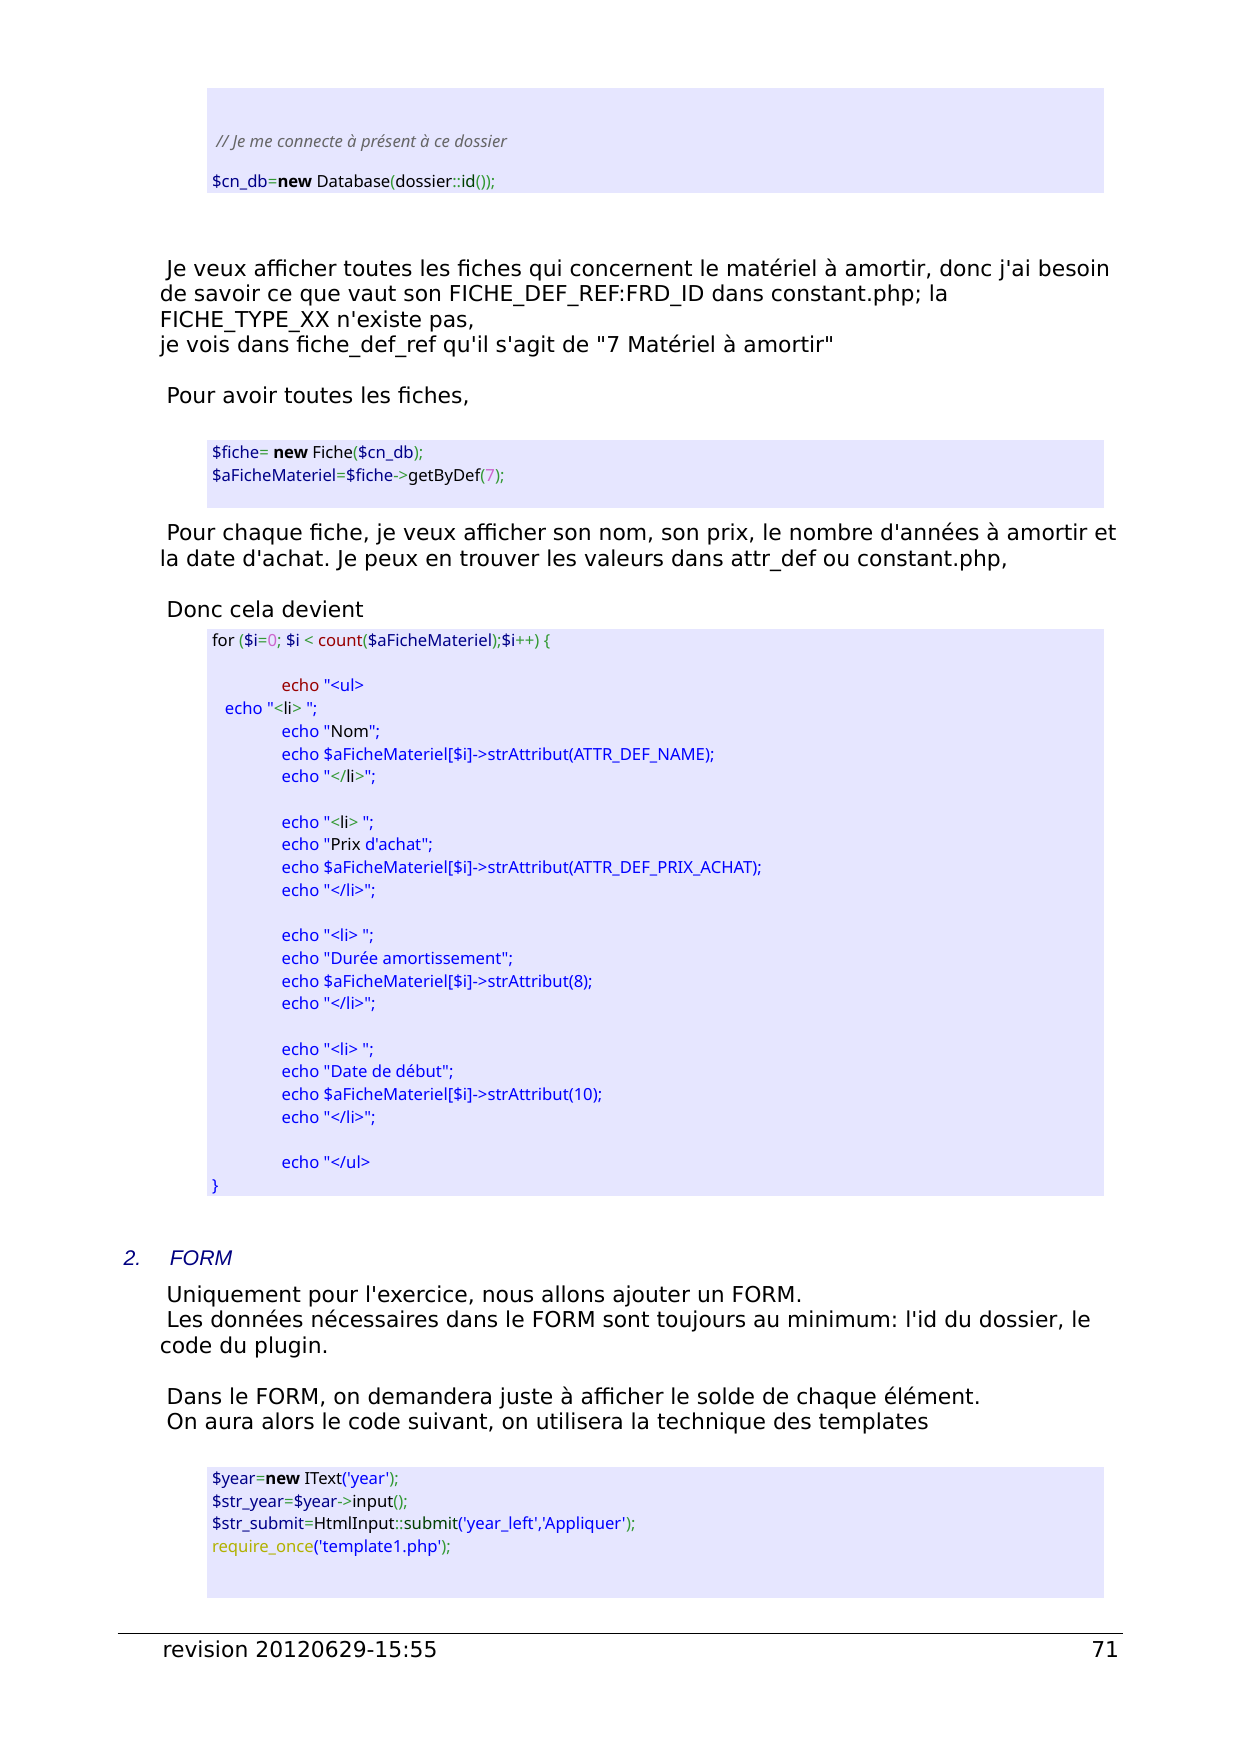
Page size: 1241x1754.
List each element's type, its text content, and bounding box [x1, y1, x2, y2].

subtitle FORM [117, 1246, 1123, 1270]
text [207, 1575, 1104, 1598]
text for ($i=0; $i < count($aFicheMateriel);$i++) { echo "<ul> echo "<li> "; echo "Nom"; echo $aFicheMateriel[$i]->strAttribut(ATTR_DEF_NAME); echo "</li>"; echo "<li> "; echo "Prix d'achat"; echo $aFicheMateriel[$i]->strAttribut(ATTR_DEF_PRIX_ACHAT); echo "</li>"; echo "<li> "; echo "Durée amortissement"; echo $aFicheMateriel[$i]->strAttribut(8); echo "</li>"; echo "<li> "; echo "Date de début"; echo $aFicheMateriel[$i]->strAttribut(10); echo "</li>"; echo "</ul> } [207, 629, 1104, 1196]
text $year=new IText('year'); $str_year=$year->input(); $str_submit=HtmlInput::submit('year_left','Appliquer'); require_once('template1.php'); [207, 1467, 1104, 1557]
text Donc cela devient [159, 597, 1123, 623]
text Uniquement pour l'exercice, nous allons ajouter un FORM. Les données nécessaires dans le FORM sont toujours au minimum: l'id du dossier, le code du plugin. Dans le FORM, on demandera juste à afficher le solde de chaque élément. On aura alors le code suivant, on utilisera la technique des templates [159, 1282, 1123, 1461]
text [207, 88, 1104, 111]
text Je veux afficher toutes les fiches qui concernent le matériel à amortir, donc j'ai besoin de savoir ce que vaut son FICHE_DEF_REF:FRD_ID dans constant.php; la FICHE_TYPE_XX n'existe pas, [159, 230, 1123, 332]
text je vois dans fiche_def_ref qu'il s'agit de "7 Matériel à amortir" Pour avoir toutes les fiches, [159, 332, 1123, 434]
text // Je me connecte à présent à ce dossier [207, 129, 1104, 152]
text Pour chaque fiche, je veux afficher son nom, son prix, le nombre d'années à amortir et la date d'achat. Je peux en trouver les valeurs dans attr_def ou constant.php, [159, 521, 1123, 597]
text $cn_db=new Database(dossier::id()); [207, 170, 1104, 193]
text $fiche= new Fiche($cn_db); $aFicheMateriel=$fiche->getByDef(7); [207, 440, 1104, 508]
